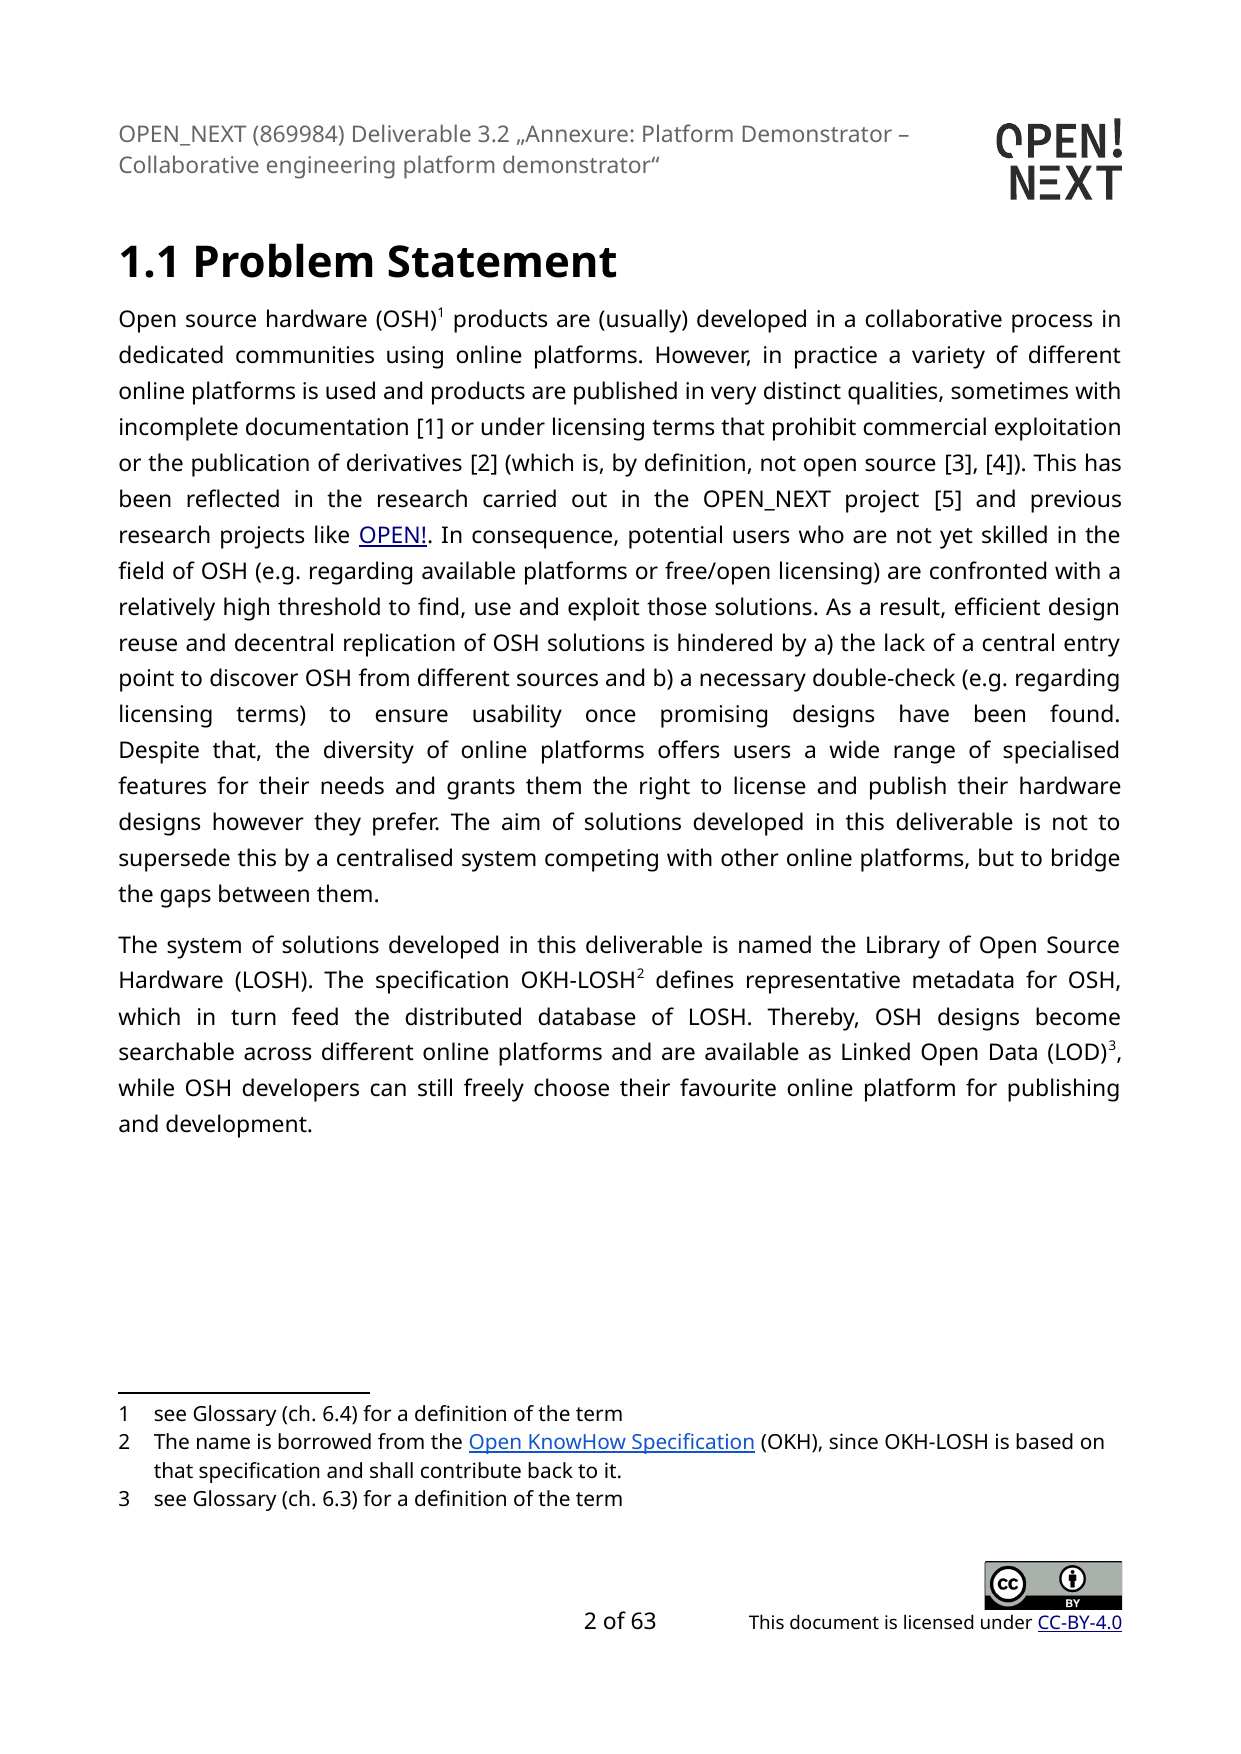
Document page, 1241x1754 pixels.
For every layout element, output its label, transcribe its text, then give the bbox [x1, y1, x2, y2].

text The system of solutions developed in this deliverable is named the Library of Open Source Hardware (LOSH). The specification OKH-LOSH defines representative metadata for OSH, which in turn feed the distributed database of LOSH. Thereby, OSH designs become searchable across different online platforms and are available as Linked Open Data (LOD), while OSH developers can still freely choose their favourite online platform for publishing and development. [118, 928, 1122, 1139]
text see Glossary (ch. 6.4) for a definition of the term [118, 1399, 1122, 1427]
text The name is borrowed from the Open KnowHow Specification (OKH), since OKH-LOSH is based on that specification and shall contribute back to it. [118, 1427, 1122, 1484]
text Open source hardware (OSH) products are (usually) developed in a collaborative process in dedicated communities using online platforms. However, in practice a variety of different online platforms is used and products are published in very distinct qualities, sometimes with incomplete documentation [1] or under licensing terms that prohibit commercial exploitation or the publication of derivatives [2] (which is, by definition, not open source [3], [4]). This has been reflected in the research carried out in the OPEN_NEXT project [5] and previous research projects like OPEN!. In consequence, potential users who are not yet skilled in the field of OSH (e.g. regarding available platforms or free/open licensing) are confronted with a relatively high threshold to find, use and exploit those solutions. As a result, efficient design reuse and decentral replication of OSH solutions is hindered by a) the lack of a central entry point to discover OSH from different sources and b) a necessary double-check (e.g. regarding licensing terms) to ensure usability once promising designs have been found. Despite that, the diversity of online platforms offers users a wide range of specialised features for their needs and grants them the right to license and publish their hardware designs however they prefer. The aim of solutions developed in this deliverable is not to supersede this by a centralised system competing with other online platforms, but to bridge the gaps between them. [118, 303, 1122, 909]
picture [984, 1561, 1123, 1610]
text see Glossary (ch. 6.3) for a definition of the term [118, 1484, 1122, 1513]
subtitle Problem Statement [118, 231, 1122, 291]
